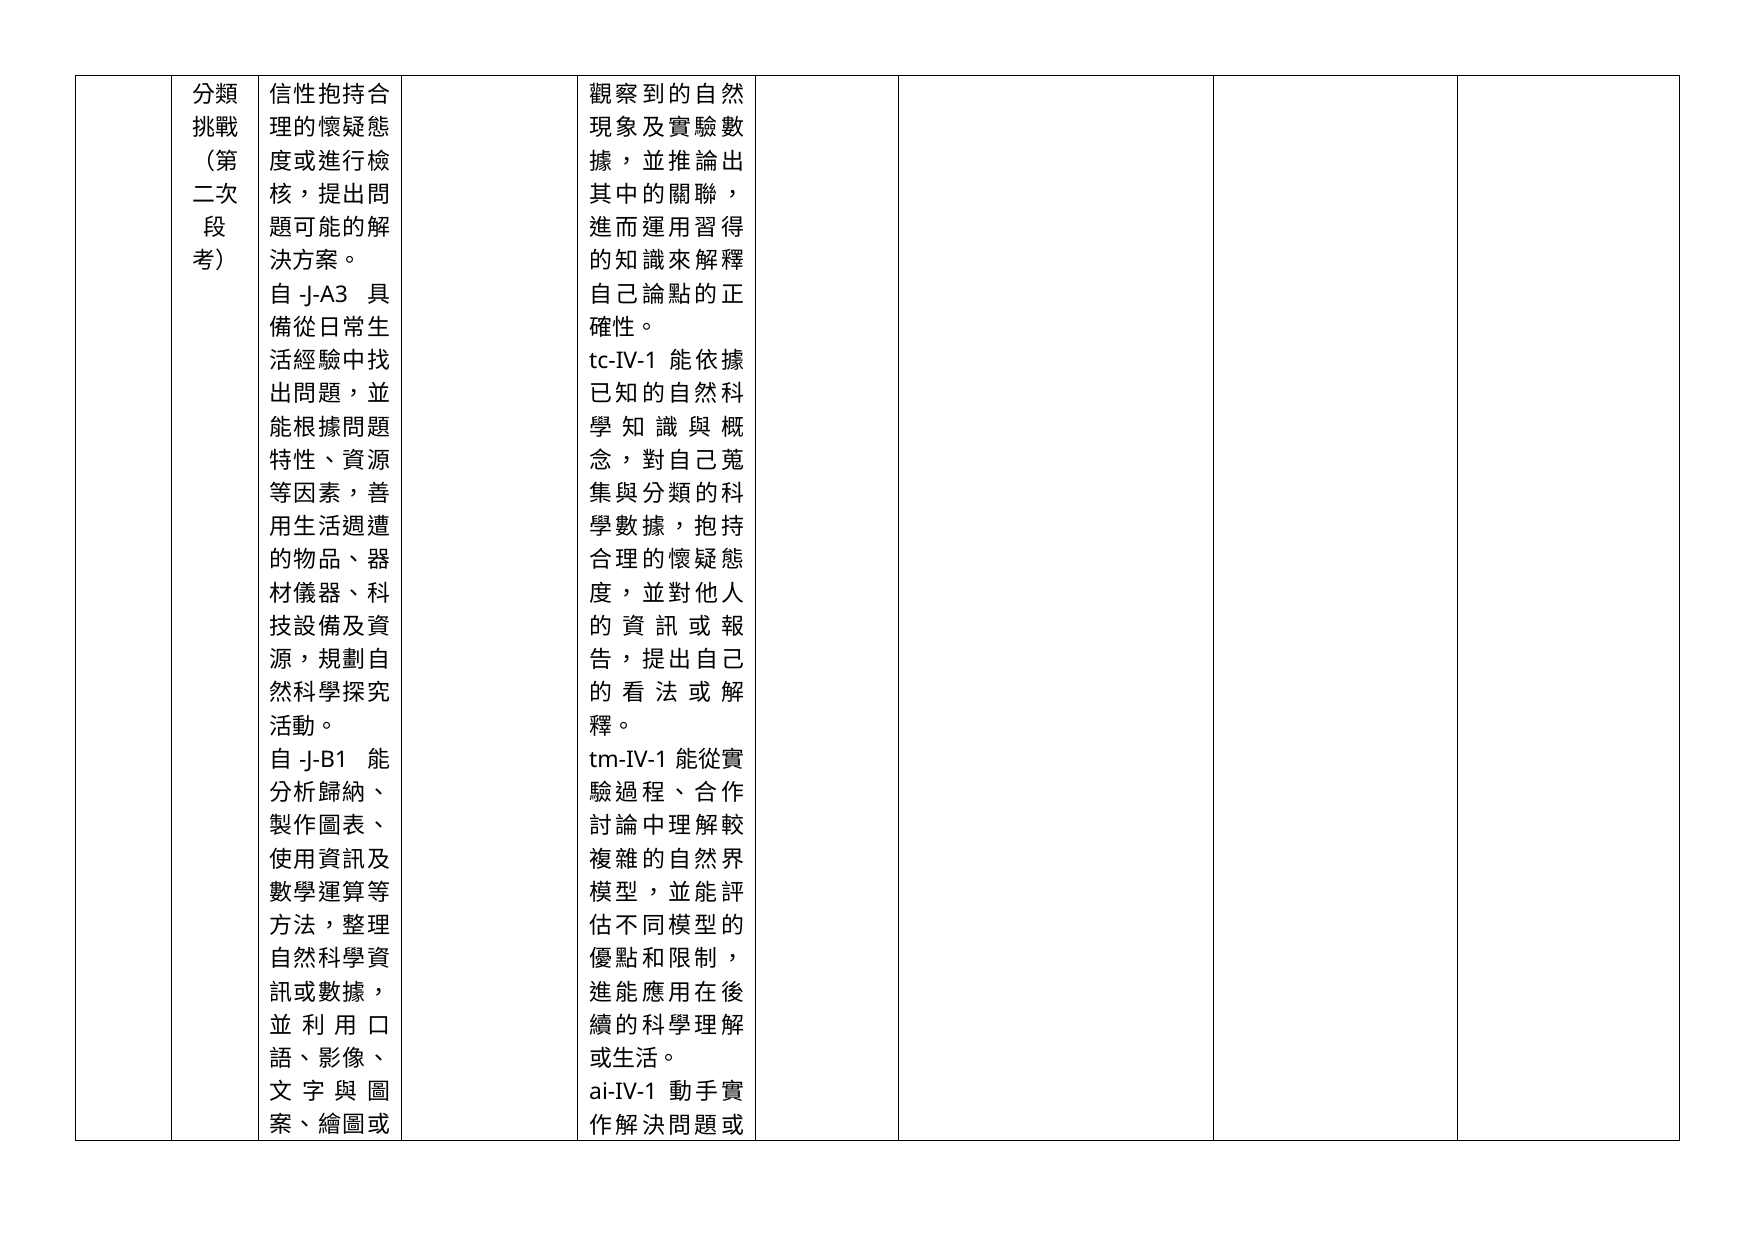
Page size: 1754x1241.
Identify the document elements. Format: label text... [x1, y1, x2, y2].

table_cell [756, 76, 898, 1140]
table_cell [1214, 76, 1457, 1140]
table_cell [402, 76, 577, 1140]
table_cell 分類挑戰（第二次段考） [172, 76, 258, 1140]
table_cell [1458, 76, 1679, 1140]
table_cell 觀察到的自然現象及實驗數據，並推論出其中的關聯，進而運用習得的知識來解釋自己論點的正確性。 tc-IV-1 能依據已知的自然科學知識與概念，對自己蒐集與分類的科學數據，抱持合理的懷疑態度，並對他人的資訊或報告，提出自己的看法或解釋。 tm-IV-1 能從實驗過程、合作討論中理解較複雜的自然界模型，並能評估不同模型的優點和限制，進能應用在後續的科學理解或生活。 ai-IV-1 動手實作解決問題或 [578, 76, 755, 1140]
table_cell 信性抱持合理的懷疑態度或進行檢核，提出問題可能的解決方案。 自-J-A3 具備從日常生活經驗中找出問題，並能根據問題特性、資源等因素，善用生活週遭的物品、器材儀器、科技設備及資源，規劃自然科學探究活動。 自-J-B1 能分析歸納、製作圖表、使用資訊及數學運算等方法，整理自然科學資訊或數據，並利用口語、影像、文字與圖案、繪圖或 [259, 76, 401, 1140]
table_cell [899, 76, 1213, 1140]
table_cell [76, 76, 171, 1140]
